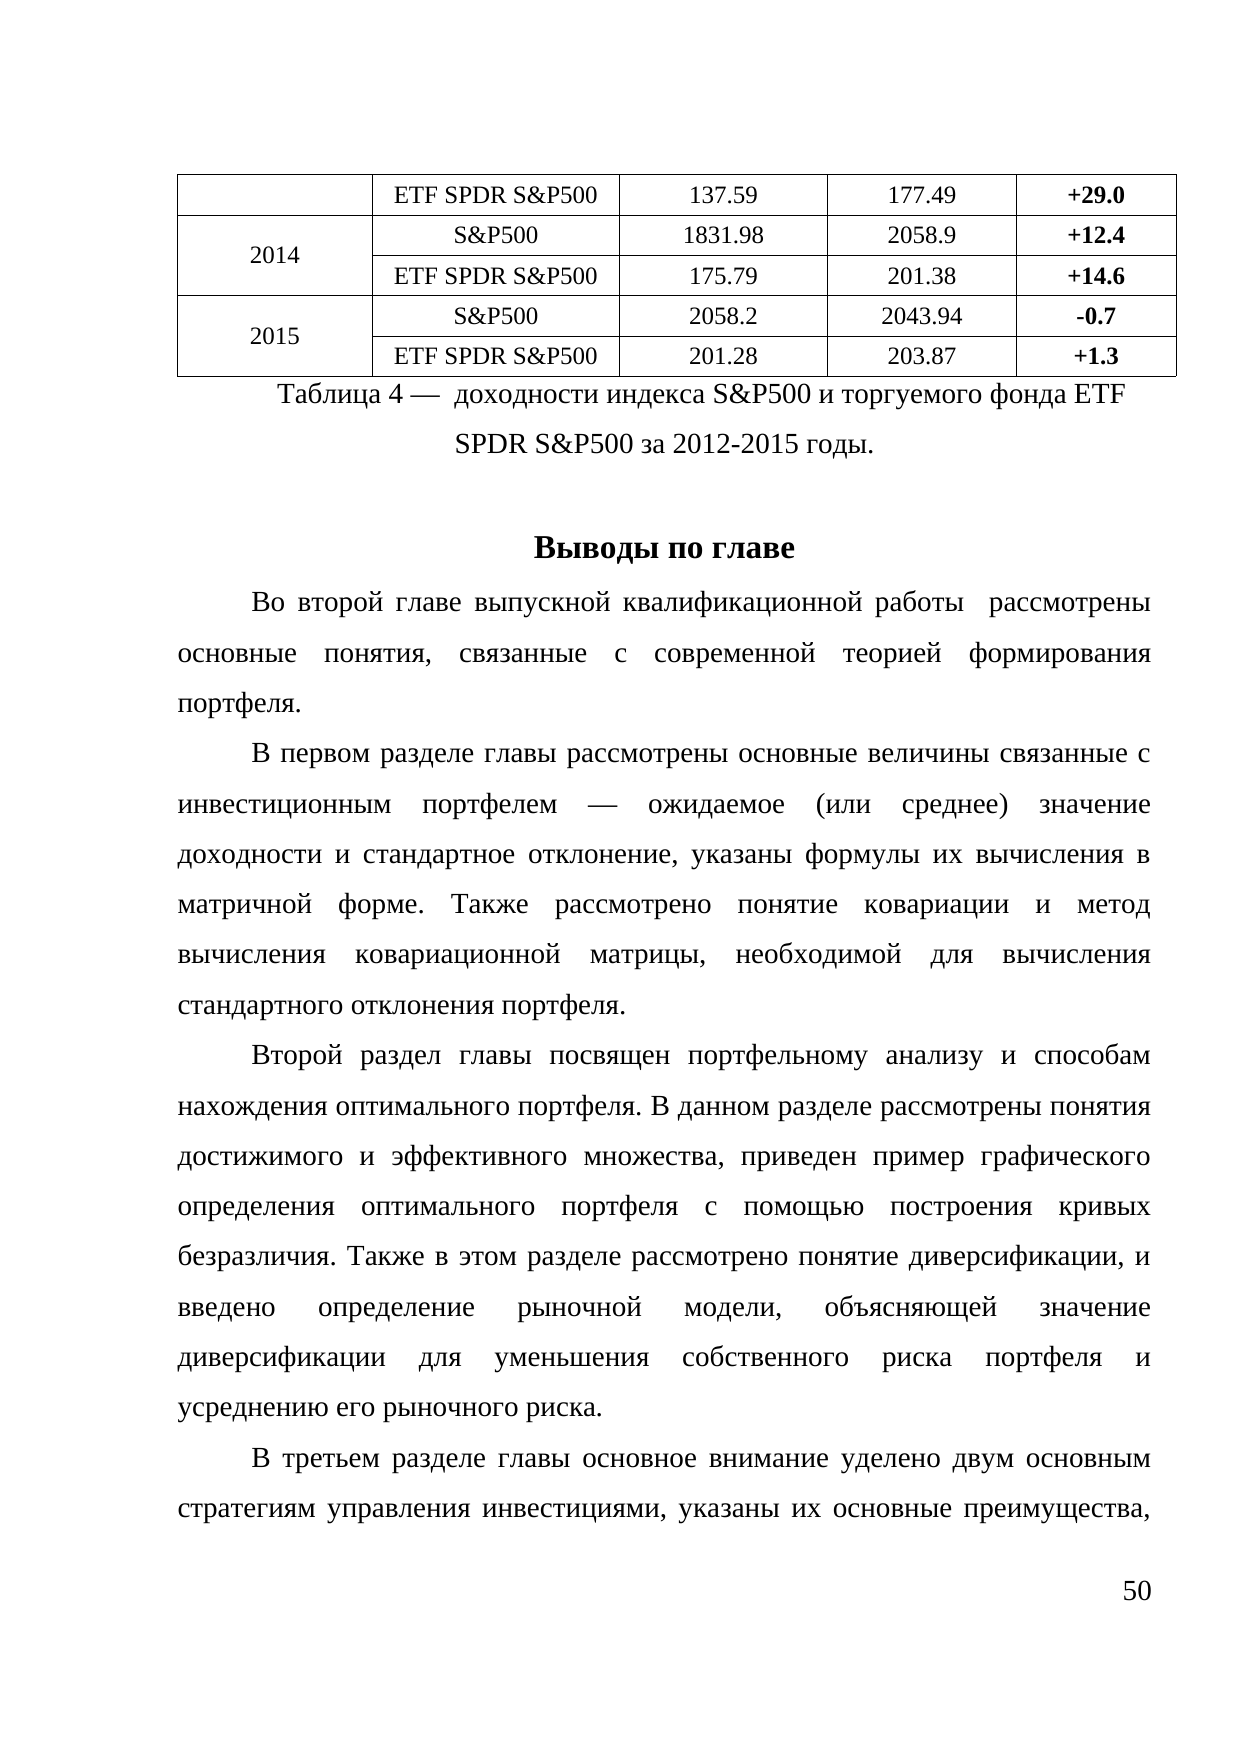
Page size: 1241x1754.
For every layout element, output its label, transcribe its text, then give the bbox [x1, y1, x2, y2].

table_cell +14.6 [1017, 256, 1176, 295]
table_cell +29.0 [1017, 175, 1176, 215]
table_cell 177.49 [828, 175, 1016, 215]
table_cell 201.38 [828, 256, 1016, 295]
table_cell 2058.2 [620, 296, 827, 336]
table_cell 175.79 [620, 256, 827, 295]
table_cell -0.7 [1017, 296, 1176, 336]
table_cell ETF SPDR S&P500 [373, 175, 619, 215]
table_cell 201.28 [620, 337, 827, 376]
table_cell +12.4 [1017, 216, 1176, 255]
table_cell 137.59 [620, 175, 827, 215]
table_cell ETF SPDR S&P500 [373, 256, 619, 295]
text Таблица 4 — доходности индекса S&P500 и торгуемого фонда ETF SPDR S&P500 за 2012-2015 годы. [177, 377, 1152, 460]
table_cell 2014 [178, 216, 372, 295]
table_cell ETF SPDR S&P500 [373, 337, 619, 376]
text В третьем разделе главы основное внимание уделено двум основным стратегиям управления инвестициями, указаны их основные преимущества, [177, 1440, 1152, 1524]
table_cell S&P500 [373, 296, 619, 336]
text В первом разделе главы рассмотрены основные величины связанные с инвестиционным портфелем — ожидаемое (или среднее) значение доходности и стандартное отклонение, указаны формулы их вычисления в матричной форме. Также рассмотрено понятие ковариации и метод вычисления ковариационной матрицы, необходимой для вычисления стандартного отклонения портфеля. [177, 735, 1152, 1021]
table_cell 2015 [178, 296, 372, 376]
table_cell 2058.9 [828, 216, 1016, 255]
table_cell 203.87 [828, 337, 1016, 376]
subtitle Выводы по главе [177, 527, 1152, 565]
table_cell S&P500 [373, 216, 619, 255]
table_cell [178, 175, 372, 215]
table_cell 1831.98 [620, 216, 827, 255]
table_cell 2043.94 [828, 296, 1016, 336]
text Во второй главе выпускной квалификационной работы рассмотрены основные понятия, связанные с современной теорией формирования портфеля. [177, 584, 1152, 719]
table_cell +1.3 [1017, 337, 1176, 376]
text Второй раздел главы посвящен портфельному анализу и способам нахождения оптимального портфеля. В данном разделе рассмотрены понятия достижимого и эффективного множества, приведен пример графического определения оптимального портфеля с помощью построения кривых безразличия. Также в этом разделе рассмотрено понятие диверсификации, и введено определение рыночной модели, объясняющей значение диверсификации для уменьшения собственного риска портфеля и усреднению его рыночного риска. [177, 1037, 1152, 1423]
